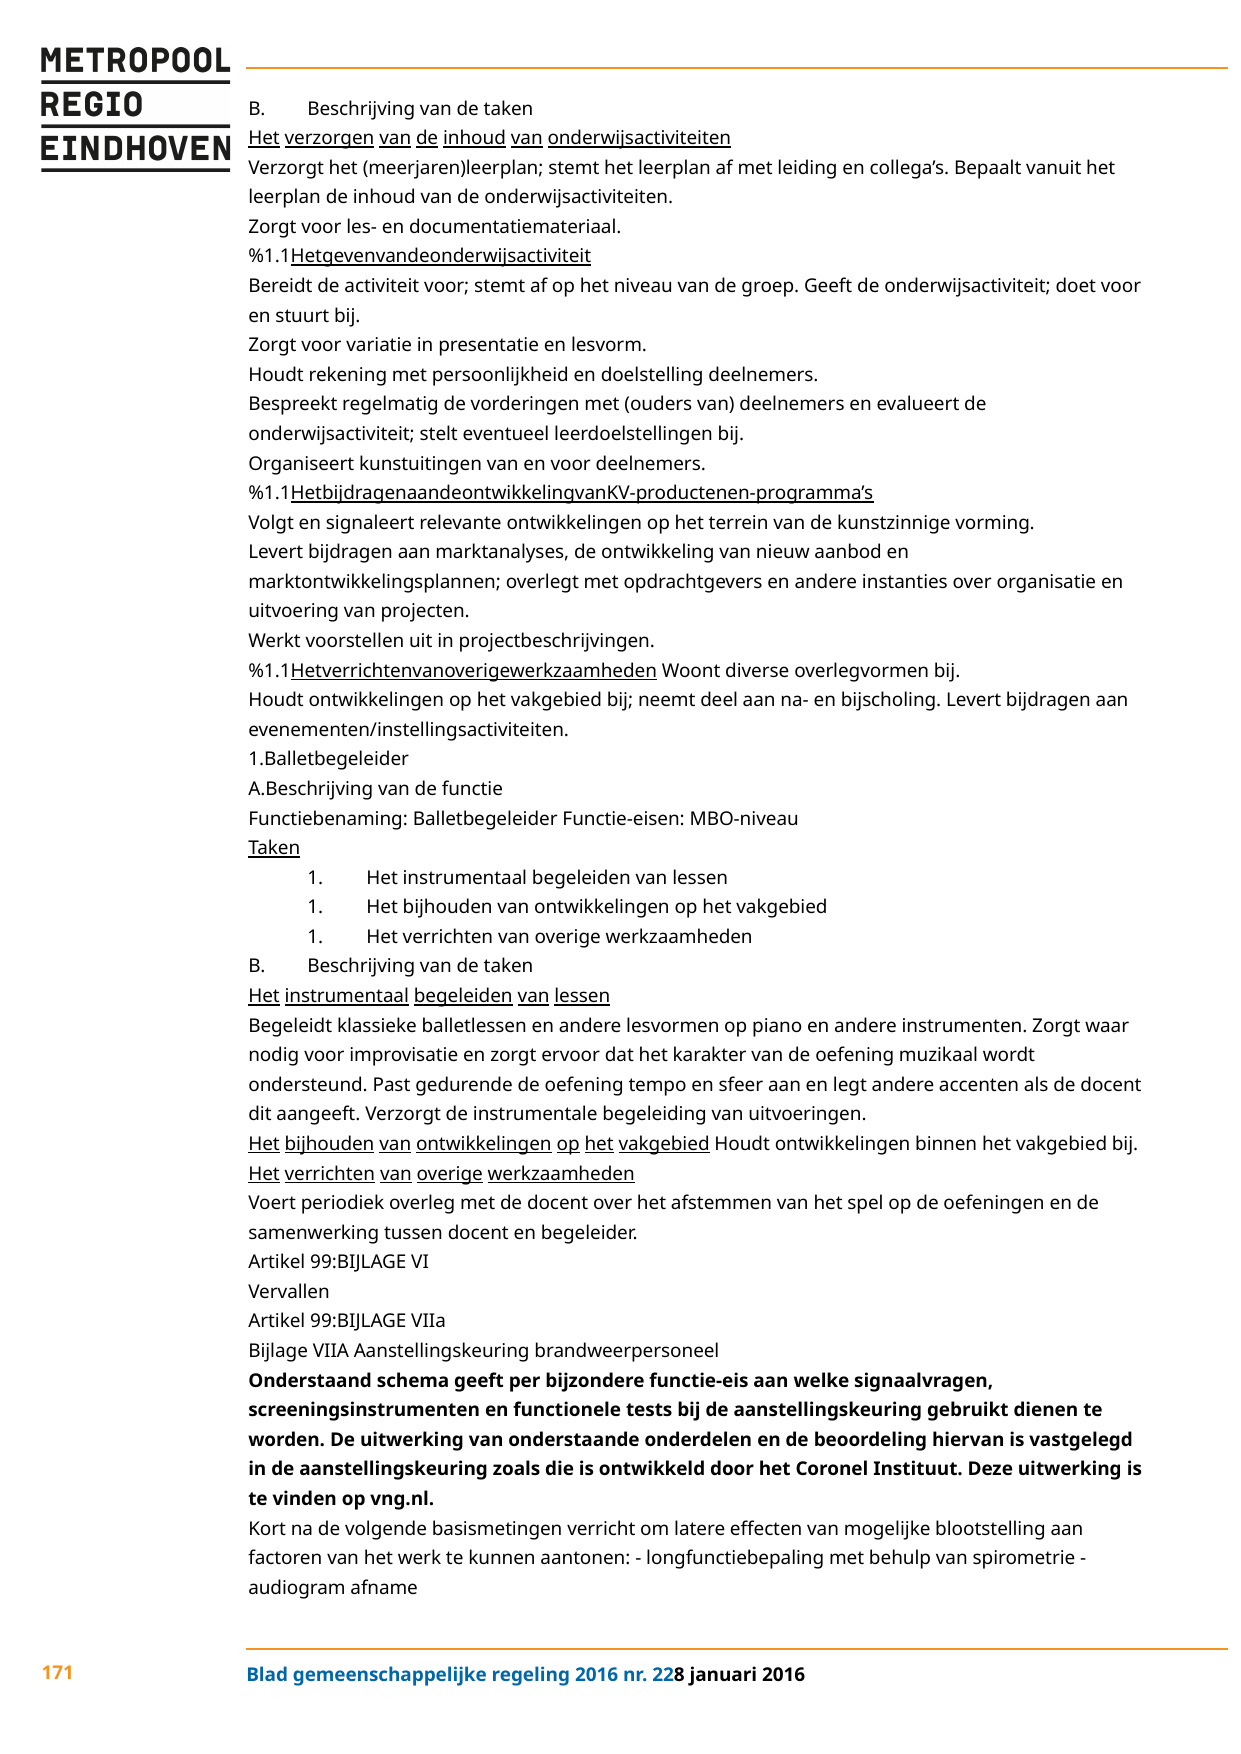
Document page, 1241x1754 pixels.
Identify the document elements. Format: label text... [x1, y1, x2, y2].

text %1.1HetbijdragenaandeontwikkelingvanKV-productenen-programma’s [248, 479, 1152, 505]
text in de aanstellingskeuring zoals die is ontwikkeld door het Coronel Instituut. Deze uitwerking is te vinden op vng.nl. [248, 1456, 1152, 1511]
text Levert bijdragen aan marktanalyses, de ontwikkeling van nieuw aanbod en marktontwikkelingsplannen; overlegt met opdrachtgevers en andere instanties over organisatie en uitvoering van projecten. [248, 538, 1152, 623]
list Het verrichten van overige werkzaamheden [307, 923, 1152, 949]
text Volgt en signaleert relevante ontwikkelingen op het terrein van de kunstzinnige vorming. [248, 509, 1152, 535]
list Het bijhouden van ontwikkelingen op het vakgebied Houdt ontwikkelingen binnen het vakgebied bij. [248, 1130, 1152, 1156]
text Werkt voorstellen uit in projectbeschrijvingen. [248, 627, 1152, 653]
list Beschrijving van de taken [248, 95, 1152, 121]
text %1.1Hetgevenvandeonderwijsactiviteit [248, 243, 1152, 268]
text Zorgt voor variatie in presentatie en lesvorm. [248, 331, 1152, 357]
text Taken [248, 834, 1152, 860]
list Het instrumentaal begeleiden van lessen [307, 864, 1152, 890]
picture [41, 47, 231, 172]
text Houdt ontwikkelingen op het vakgebied bij; neemt deel aan na- en bijscholing. Levert bijdragen aan evenementen/instellingsactiviteiten. [248, 686, 1152, 742]
text Bereidt de activiteit voor; stemt af op het niveau van de groep. Geeft de onderwijsactiviteit; doet voor en stuurt bij. [248, 272, 1152, 328]
text Kort na de volgende basismetingen verricht om latere effecten van mogelijke blootstelling aan factoren van het werk te kunnen aantonen: - longfunctiebepaling met behulp van spirometrie - audiogram afname [248, 1515, 1152, 1600]
text Functiebenaming: Balletbegeleider Functie-eisen: MBO-niveau [248, 805, 1152, 831]
text A.Beschrijving van de functie [248, 775, 1152, 801]
list Het verzorgen van de inhoud van onderwijsactiviteiten [248, 124, 1152, 150]
list Het instrumentaal begeleiden van lessen [248, 982, 1152, 1008]
text Artikel 99:BIJLAGE VIIa [248, 1308, 1152, 1333]
list Het bijhouden van ontwikkelingen op het vakgebied [307, 893, 1152, 919]
text Bijlage VIIA Aanstellingskeuring brandweerpersoneel [248, 1337, 1152, 1363]
text %1.1Hetverrichtenvanoverigewerkzaamheden Woont diverse overlegvormen bij. [248, 657, 1152, 683]
text Bespreekt regelmatig de vorderingen met (ouders van) deelnemers en evalueert de onderwijsactiviteit; stelt eventueel leerdoelstellingen bij. [248, 391, 1152, 446]
text Voert periodiek overleg met de docent over het afstemmen van het spel op de oefeningen en de samenwerking tussen docent en begeleider. [248, 1189, 1152, 1245]
text Begeleidt klassieke balletlessen en andere lesvormen op piano en andere instrumenten. Zorgt waar nodig voor improvisatie en zorgt ervoor dat het karakter van de oefening muzikaal wordt ondersteund. Past gedurende de oefening tempo en sfeer aan en legt andere accenten als de docent dit aangeeft. Verzorgt de instrumentale begeleiding van uitvoeringen. [248, 1012, 1152, 1126]
text Verzorgt het (meerjaren)leerplan; stemt het leerplan af met leiding en collega’s. Bepaalt vanuit het leerplan de inhoud van de onderwijsactiviteiten. [248, 154, 1152, 209]
list Het verrichten van overige werkzaamheden [248, 1160, 1152, 1186]
text Zorgt voor les- en documentatiemateriaal. [248, 213, 1152, 239]
text Onderstaand schema geeft per bijzondere functie-eis aan welke signaalvragen, screeningsinstrumenten en functionele tests bij de aanstellingskeuring gebruikt dienen te worden. De uitwerking van onderstaande onderdelen en de beoordeling hiervan is vastgelegd [248, 1367, 1152, 1452]
list Beschrijving van de taken [248, 953, 1152, 978]
text 1.Balletbegeleider [248, 746, 1152, 771]
text Organiseert kunstuitingen van en voor deelnemers. [248, 450, 1152, 476]
text Houdt rekening met persoonlijkheid en doelstelling deelnemers. [248, 361, 1152, 387]
text Vervallen [248, 1278, 1152, 1304]
text Artikel 99:BIJLAGE VI [248, 1248, 1152, 1274]
